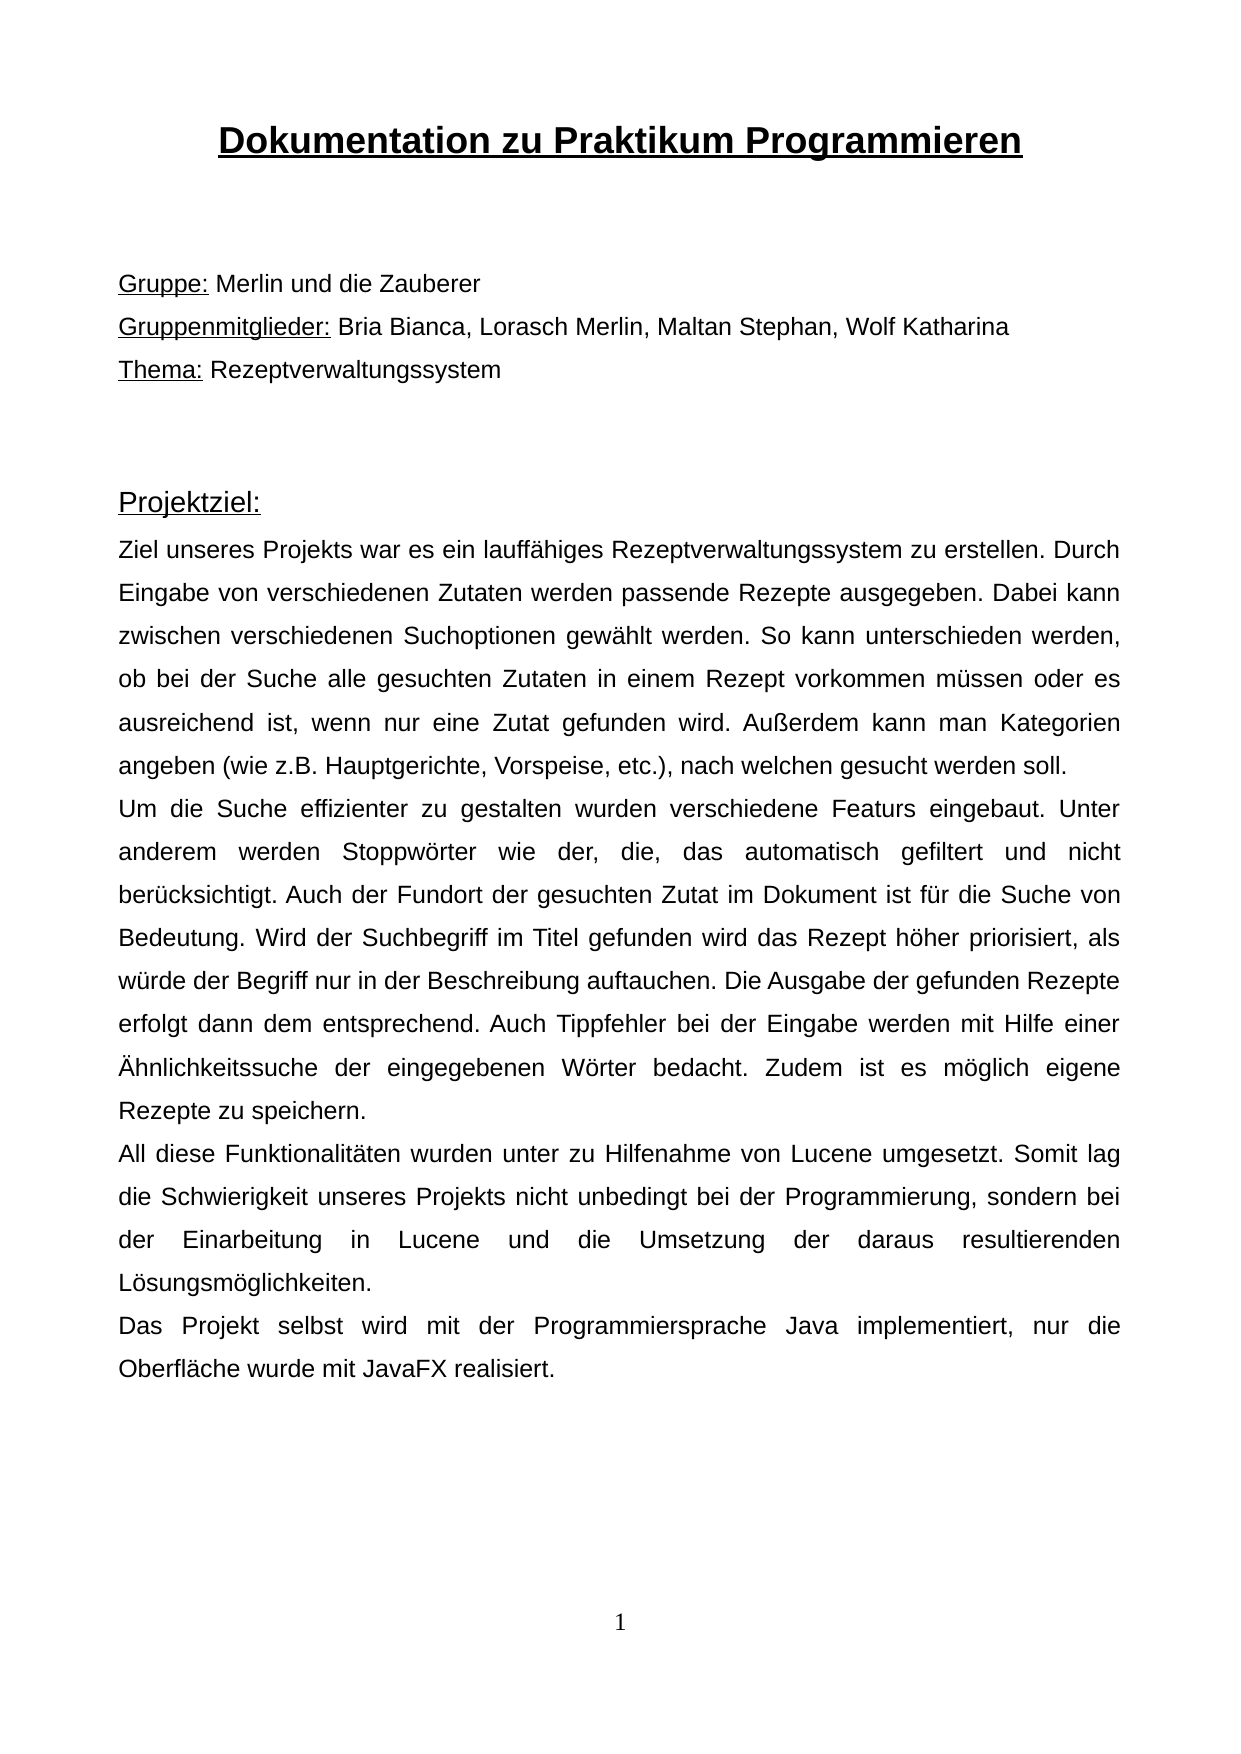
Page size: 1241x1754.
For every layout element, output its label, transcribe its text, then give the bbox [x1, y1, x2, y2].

text Um die Suche effizienter zu gestalten wurden verschiedene Featurs eingebaut. Unter anderem werden Stoppwörter wie der, die, das automatisch gefiltert und nicht berücksichtigt. Auch der Fundort der gesuchten Zutat im Dokument ist für die Suche von Bedeutung. Wird der Suchbegriff im Titel gefunden wird das Rezept höher priorisiert, als würde der Begriff nur in der Beschreibung auftauchen. Die Ausgabe der gefunden Rezepte erfolgt dann dem entsprechend. Auch Tippfehler bei der Eingabe werden mit Hilfe einer Ähnlichkeitssuche der eingegebenen Wörter bedacht. Zudem ist es möglich eigene Rezepte zu speichern. [118, 794, 1122, 1124]
text Gruppe: Merlin und die Zauberer [118, 269, 1122, 298]
text Gruppenmitglieder: Bria Bianca, Lorasch Merlin, Maltan Stephan, Wolf Katharina [118, 312, 1122, 341]
text Ziel unseres Projekts war es ein lauffähiges Rezeptverwaltungssystem zu erstellen. Durch Eingabe von verschiedenen Zutaten werden passende Rezepte ausgegeben. Dabei kann zwischen verschiedenen Suchoptionen gewählt werden. So kann unterschieden werden, ob bei der Suche alle gesuchten Zutaten in einem Rezept vorkommen müssen oder es ausreichend ist, wenn nur eine Zutat gefunden wird. Außerdem kann man Kategorien angeben (wie z.B. Hauptgerichte, Vorspeise, etc.), nach welchen gesucht werden soll. [118, 535, 1122, 779]
text Das Projekt selbst wird mit der Programmiersprache Java implementiert, nur die Oberfläche wurde mit JavaFX realisiert. [118, 1311, 1122, 1383]
text Dokumentation zu Praktikum Programmieren [118, 118, 1122, 161]
text All diese Funktionalitäten wurden unter zu Hilfenahme von Lucene umgesetzt. Somit lag die Schwierigkeit unseres Projekts nicht unbedingt bei der Programmierung, sondern bei der Einarbeitung in Lucene und die Umsetzung der daraus resultierenden Lösungsmöglichkeiten. [118, 1139, 1122, 1297]
text Projektziel: [118, 485, 1122, 518]
text Thema: Rezeptverwaltungssystem [118, 355, 1122, 384]
